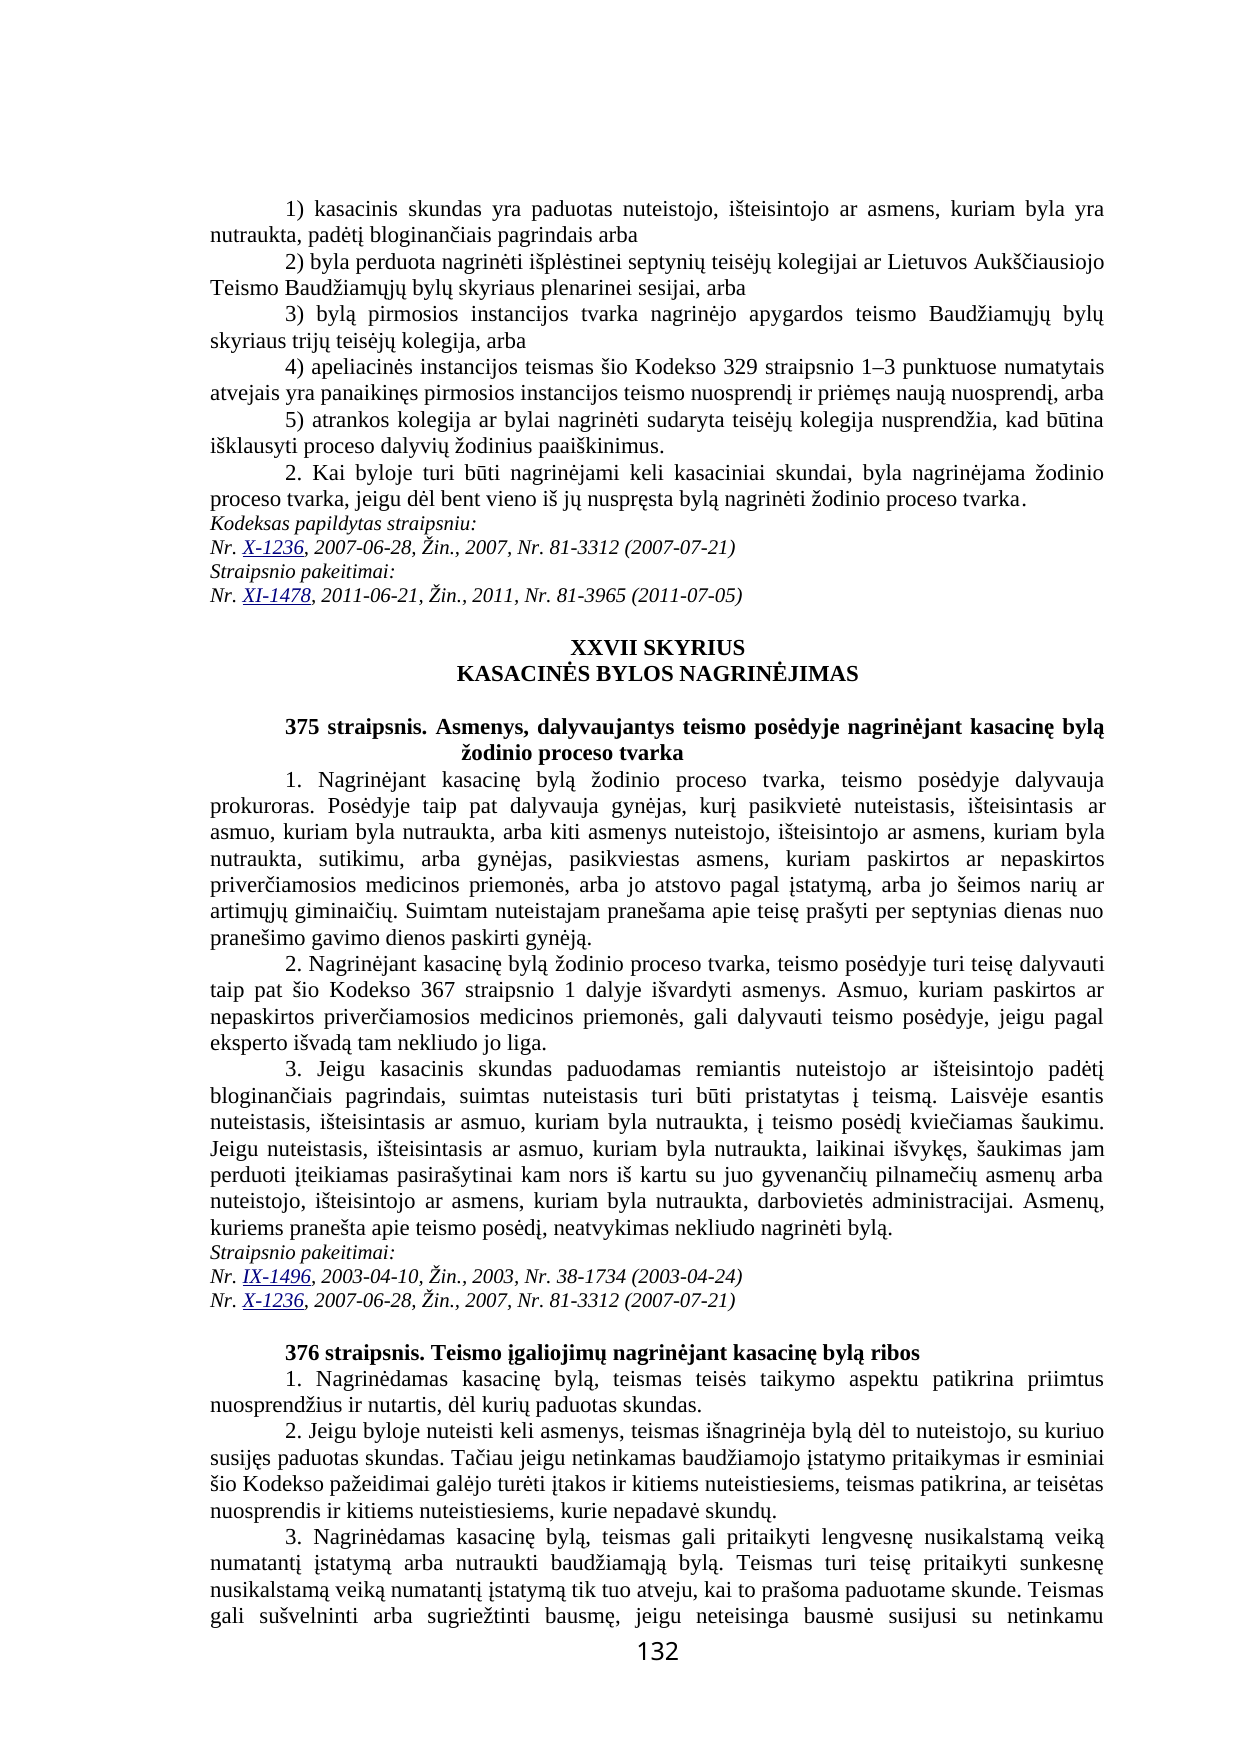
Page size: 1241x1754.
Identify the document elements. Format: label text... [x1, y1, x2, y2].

text Straipsnio pakeitimai: [210, 559, 1106, 583]
text 3. Jeigu kasacinis skundas paduodamas remiantis nuteistojo ar išteisintojo padėtį bloginančiais pagrindais, suimtas nuteistasis turi būti pristatytas į teismą. Laisvėje esantis nuteistasis, išteisintasis ar asmuo, kuriam byla nutraukta, į teismo posėdį kviečiamas šaukimu. Jeigu nuteistasis, išteisintasis ar asmuo, kuriam byla nutraukta, laikinai išvykęs, šaukimas jam perduoti įteikiamas pasirašytinai kam nors iš kartu su juo gyvenančių pilnamečių asmenų arba nuteistojo, išteisintojo ar asmens, kuriam byla nutraukta, darbovietės administracijai. Asmenų, kuriems pranešta apie teismo posėdį, neatvykimas nekliudo nagrinėti bylą. [210, 1056, 1106, 1240]
text 4) apeliacinės instancijos teismas šio Kodekso 329 straipsnio 1–3 punktuose numatytais atvejais yra panaikinęs pirmosios instancijos teismo nuosprendį ir priėmęs naują nuosprendį, arba [210, 353, 1106, 406]
text 2. Kai byloje turi būti nagrinėjami keli kasaciniai skundai, byla nagrinėjama žodinio proceso tvarka, jeigu dėl bent vieno iš jų nuspręsta bylą nagrinėti žodinio proceso tvarka. [210, 458, 1106, 511]
text Nr. XI-1478, 2011-06-21, Žin., 2011, Nr. 81-3965 (2011-07-05) [210, 583, 1106, 607]
text Kodeksas papildytas straipsniu: [210, 511, 1106, 535]
text Nr. X-1236, 2007-06-28, Žin., 2007, Nr. 81-3312 (2007-07-21) [210, 535, 1106, 559]
text 3) bylą pirmosios instancijos tvarka nagrinėjo apygardos teismo Baudžiamųjų bylų skyriaus trijų teisėjų kolegija, arba [210, 300, 1106, 353]
text 2) byla perduota nagrinėti išplėstinei septynių teisėjų kolegijai ar Lietuvos Aukščiausiojo Teismo Baudžiamųjų bylų skyriaus plenarinei sesijai, arba [210, 248, 1106, 300]
text 2. Jeigu byloje nuteisti keli asmenys, teismas išnagrinėja bylą dėl to nuteistojo, su kuriuo susijęs paduotas skundas. Tačiau jeigu netinkamas baudžiamojo įstatymo pritaikymas ir esminiai šio Kodekso pažeidimai galėjo turėti įtakos ir kitiems nuteistiesiems, teismas patikrina, ar teisėtas nuosprendis ir kitiems nuteistiesiems, kurie nepadavė skundų. [210, 1418, 1106, 1523]
text Straipsnio pakeitimai: [210, 1240, 1106, 1264]
text 375 straipsnis. Asmenys, dalyvaujantys teismo posėdyje nagrinėjant kasacinę bylą žodinio proceso tvarka [285, 713, 1106, 766]
text 376 straipsnis. Teismo įgaliojimų nagrinėjant kasacinę bylą ribos [210, 1338, 1106, 1365]
text 5) atrankos kolegija ar bylai nagrinėti sudaryta teisėjų kolegija nusprendžia, kad būtina išklausyti proceso dalyvių žodinius paaiškinimus. [210, 406, 1106, 458]
text 1. Nagrinėdamas kasacinę bylą, teismas teisės taikymo aspektu patikrina priimtus nuosprendžius ir nutartis, dėl kurių paduotas skundas. [210, 1365, 1106, 1418]
subtitle XXVII skyrius [210, 634, 1106, 660]
text Kasacinės bylos nagrinėjimas [210, 660, 1106, 687]
text Nr. X-1236, 2007-06-28, Žin., 2007, Nr. 81-3312 (2007-07-21) [210, 1288, 1106, 1312]
text Nr. IX-1496, 2003-04-10, Žin., 2003, Nr. 38-1734 (2003-04-24) [210, 1264, 1106, 1288]
text 1) kasacinis skundas yra paduotas nuteistojo, išteisintojo ar asmens, kuriam byla yra nutraukta, padėtį bloginančiais pagrindais arba [210, 195, 1106, 248]
text 3. Nagrinėdamas kasacinę bylą, teismas gali pritaikyti lengvesnę nusikalstamą veiką numatantį įstatymą arba nutraukti baudžiamąją bylą. Teismas turi teisę pritaikyti sunkesnę nusikalstamą veiką numatantį įstatymą tik tuo atveju, kai to prašoma paduotame skunde. Teismas gali sušvelninti arba sugriežtinti bausmę, jeigu neteisinga bausmė susijusi su netinkamu [210, 1523, 1106, 1628]
text 2. Nagrinėjant kasacinę bylą žodinio proceso tvarka, teismo posėdyje turi teisę dalyvauti taip pat šio Kodekso 367 straipsnio 1 dalyje išvardyti asmenys. Asmuo, kuriam paskirtos ar nepaskirtos priverčiamosios medicinos priemonės, gali dalyvauti teismo posėdyje, jeigu pagal eksperto išvadą tam nekliudo jo liga. [210, 950, 1106, 1056]
text 1. Nagrinėjant kasacinę bylą žodinio proceso tvarka, teismo posėdyje dalyvauja prokuroras. Posėdyje taip pat dalyvauja gynėjas, kurį pasikvietė nuteistasis, išteisintasis ar asmuo, kuriam byla nutraukta, arba kiti asmenys nuteistojo, išteisintojo ar asmens, kuriam byla nutraukta, sutikimu, arba gynėjas, pasikviestas asmens, kuriam paskirtos ar nepaskirtos priverčiamosios medicinos priemonės, arba jo atstovo pagal įstatymą, arba jo šeimos narių ar artimųjų giminaičių. Suimtam nuteistajam pranešama apie teisę prašyti per septynias dienas nuo pranešimo gavimo dienos paskirti gynėją. [210, 766, 1106, 950]
